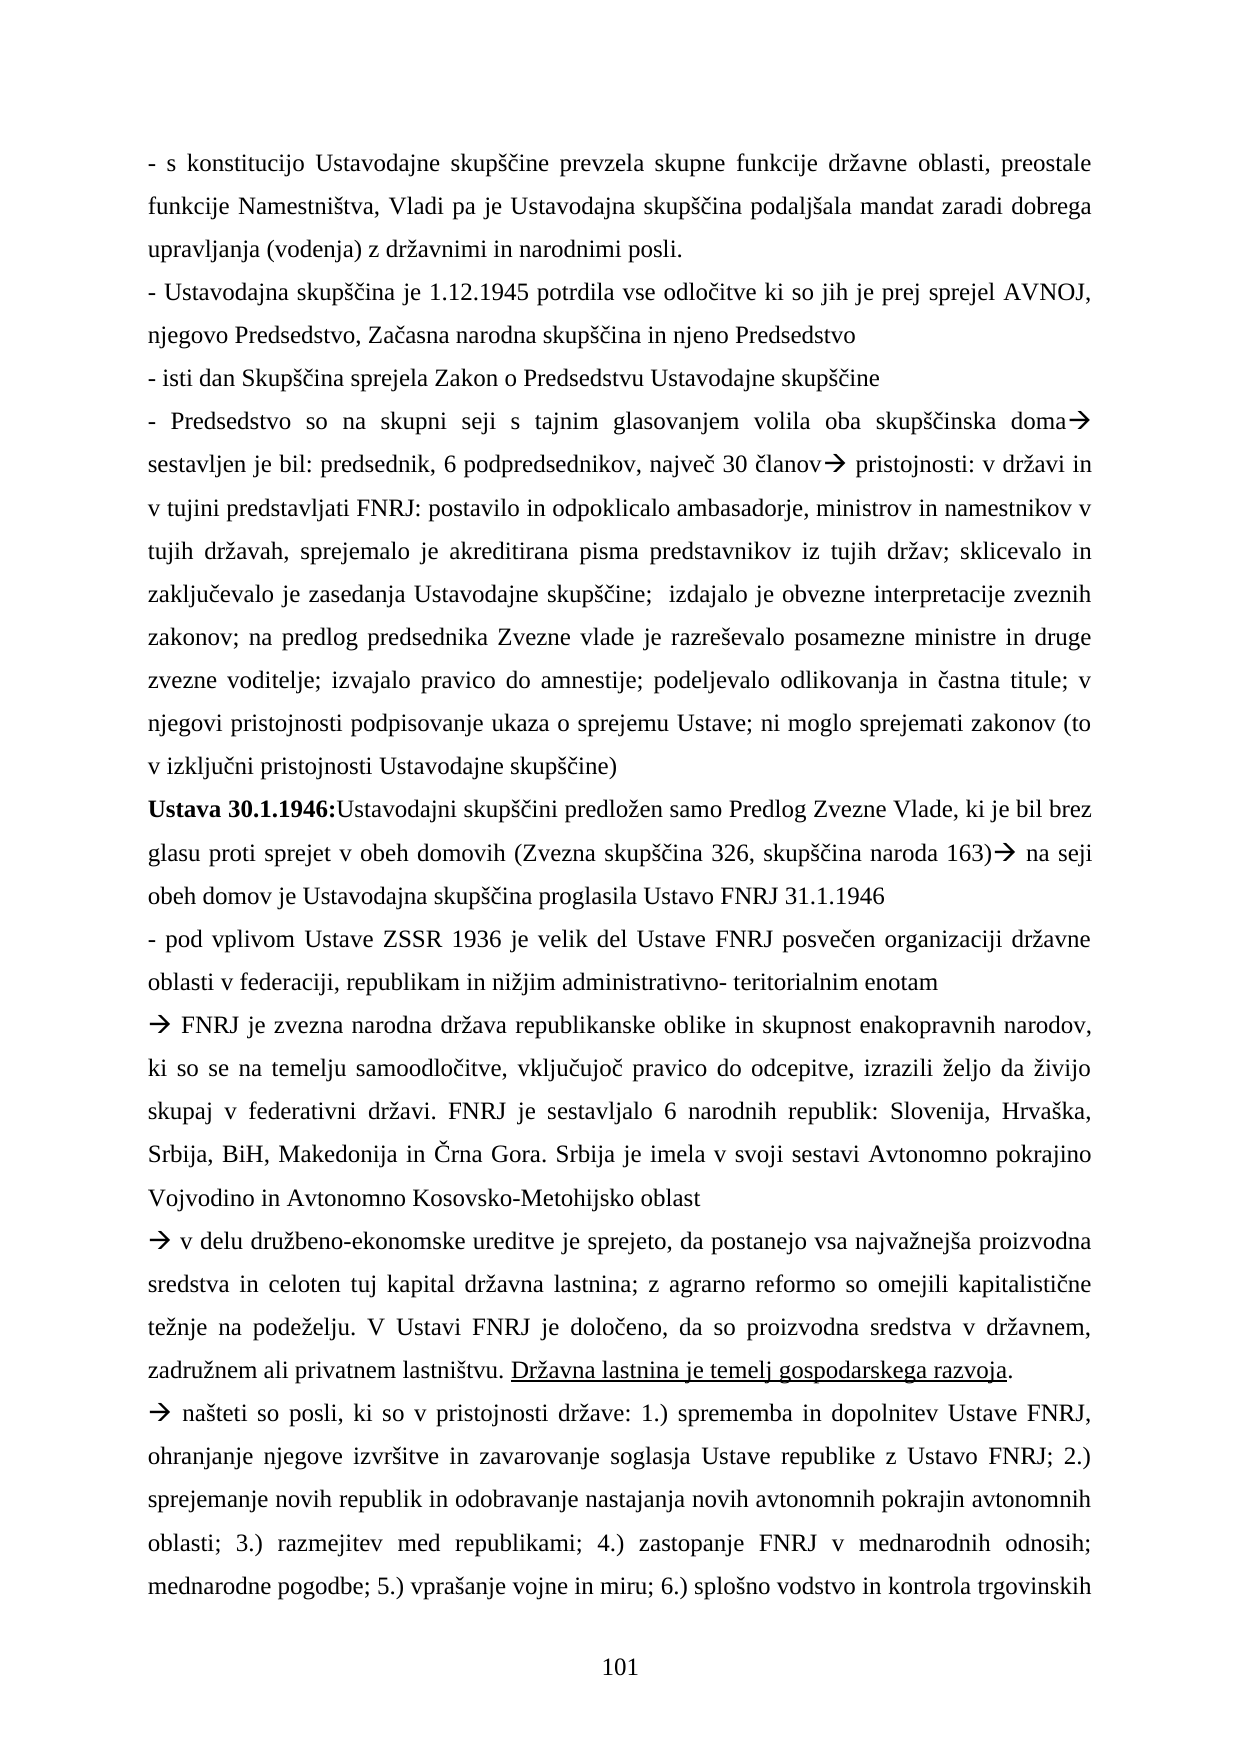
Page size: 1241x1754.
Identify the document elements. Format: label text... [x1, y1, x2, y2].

text - s konstitucijo Ustavodajne skupščine prevzela skupne funkcije državne oblasti, preostale funkcije Namestništva, Vladi pa je Ustavodajna skupščina podaljšala mandat zaradi dobrega upravljanja (vodenja) z državnimi in narodnimi posli. [148, 148, 1092, 263]
text - Predsedstvo so na skupni seji s tajnim glasovanjem volila oba skupščinska doma sestavljen je bil: predsednik, 6 podpredsednikov, največ 30 članov pristojnosti: v državi in v tujini predstavljati FNRJ: postavilo in odpoklicalo ambasadorje, ministrov in namestnikov v tujih državah, sprejemalo je akreditirana pisma predstavnikov iz tujih držav; sklicevalo in zaključevalo je zasedanja Ustavodajne skupščine; izdajalo je obvezne interpretacije zveznih zakonov; na predlog predsednika Zvezne vlade je razreševalo posamezne ministre in druge zvezne voditelje; izvajalo pravico do amnestije; podeljevalo odlikovanja in častna titule; v njegovi pristojnosti podpisovanje ukaza o sprejemu Ustave; ni moglo sprejemati zakonov (to v izključni pristojnosti Ustavodajne skupščine) [148, 406, 1092, 780]
text - pod vplivom Ustave ZSSR 1936 je velik del Ustave FNRJ posvečen organizaciji državne oblasti v federaciji, republikam in nižjim administrativno- teritorialnim enotam [148, 924, 1092, 996]
text  v delu družbeno-ekonomske ureditve je sprejeto, da postanejo vsa najvažnejša proizvodna sredstva in celoten tuj kapital državna lastnina; z agrarno reformo so omejili kapitalistične težnje na podeželju. V Ustavi FNRJ je določeno, da so proizvodna sredstva v državnem, zadružnem ali privatnem lastništvu. Državna lastnina je temelj gospodarskega razvoja. [148, 1226, 1092, 1384]
text  našteti so posli, ki so v pristojnosti države: 1.) sprememba in dopolnitev Ustave FNRJ, ohranjanje njegove izvršitve in zavarovanje soglasja Ustave republike z Ustavo FNRJ; 2.) sprejemanje novih republik in odobravanje nastajanja novih avtonomnih pokrajin avtonomnih oblasti; 3.) razmejitev med republikami; 4.) zastopanje FNRJ v mednarodnih odnosih; mednarodne pogodbe; 5.) vprašanje vojne in miru; 6.) splošno vodstvo in kontrola trgovinskih [148, 1398, 1092, 1599]
text  FNRJ je zvezna narodna država republikanske oblike in skupnost enakopravnih narodov, ki so se na temelju samoodločitve, vključujoč pravico do odcepitve, izrazili željo da živijo skupaj v federativni državi. FNRJ je sestavljalo 6 narodnih republik: Slovenija, Hrvaška, Srbija, BiH, Makedonija in Črna Gora. Srbija je imela v svoji sestavi Avtonomno pokrajino Vojvodino in Avtonomno Kosovsko-Metohijsko oblast [148, 1010, 1092, 1211]
text - isti dan Skupščina sprejela Zakon o Predsedstvu Ustavodajne skupščine [148, 363, 1092, 392]
text - Ustavodajna skupščina je 1.12.1945 potrdila vse odločitve ki so jih je prej sprejel AVNOJ, njegovo Predsedstvo, Začasna narodna skupščina in njeno Predsedstvo [148, 277, 1092, 349]
text Ustava 30.1.1946:Ustavodajni skupščini predložen samo Predlog Zvezne Vlade, ki je bil brez glasu proti sprejet v obeh domovih (Zvezna skupščina 326, skupščina naroda 163) na seji obeh domov je Ustavodajna skupščina proglasila Ustavo FNRJ 31.1.1946 [148, 794, 1092, 909]
